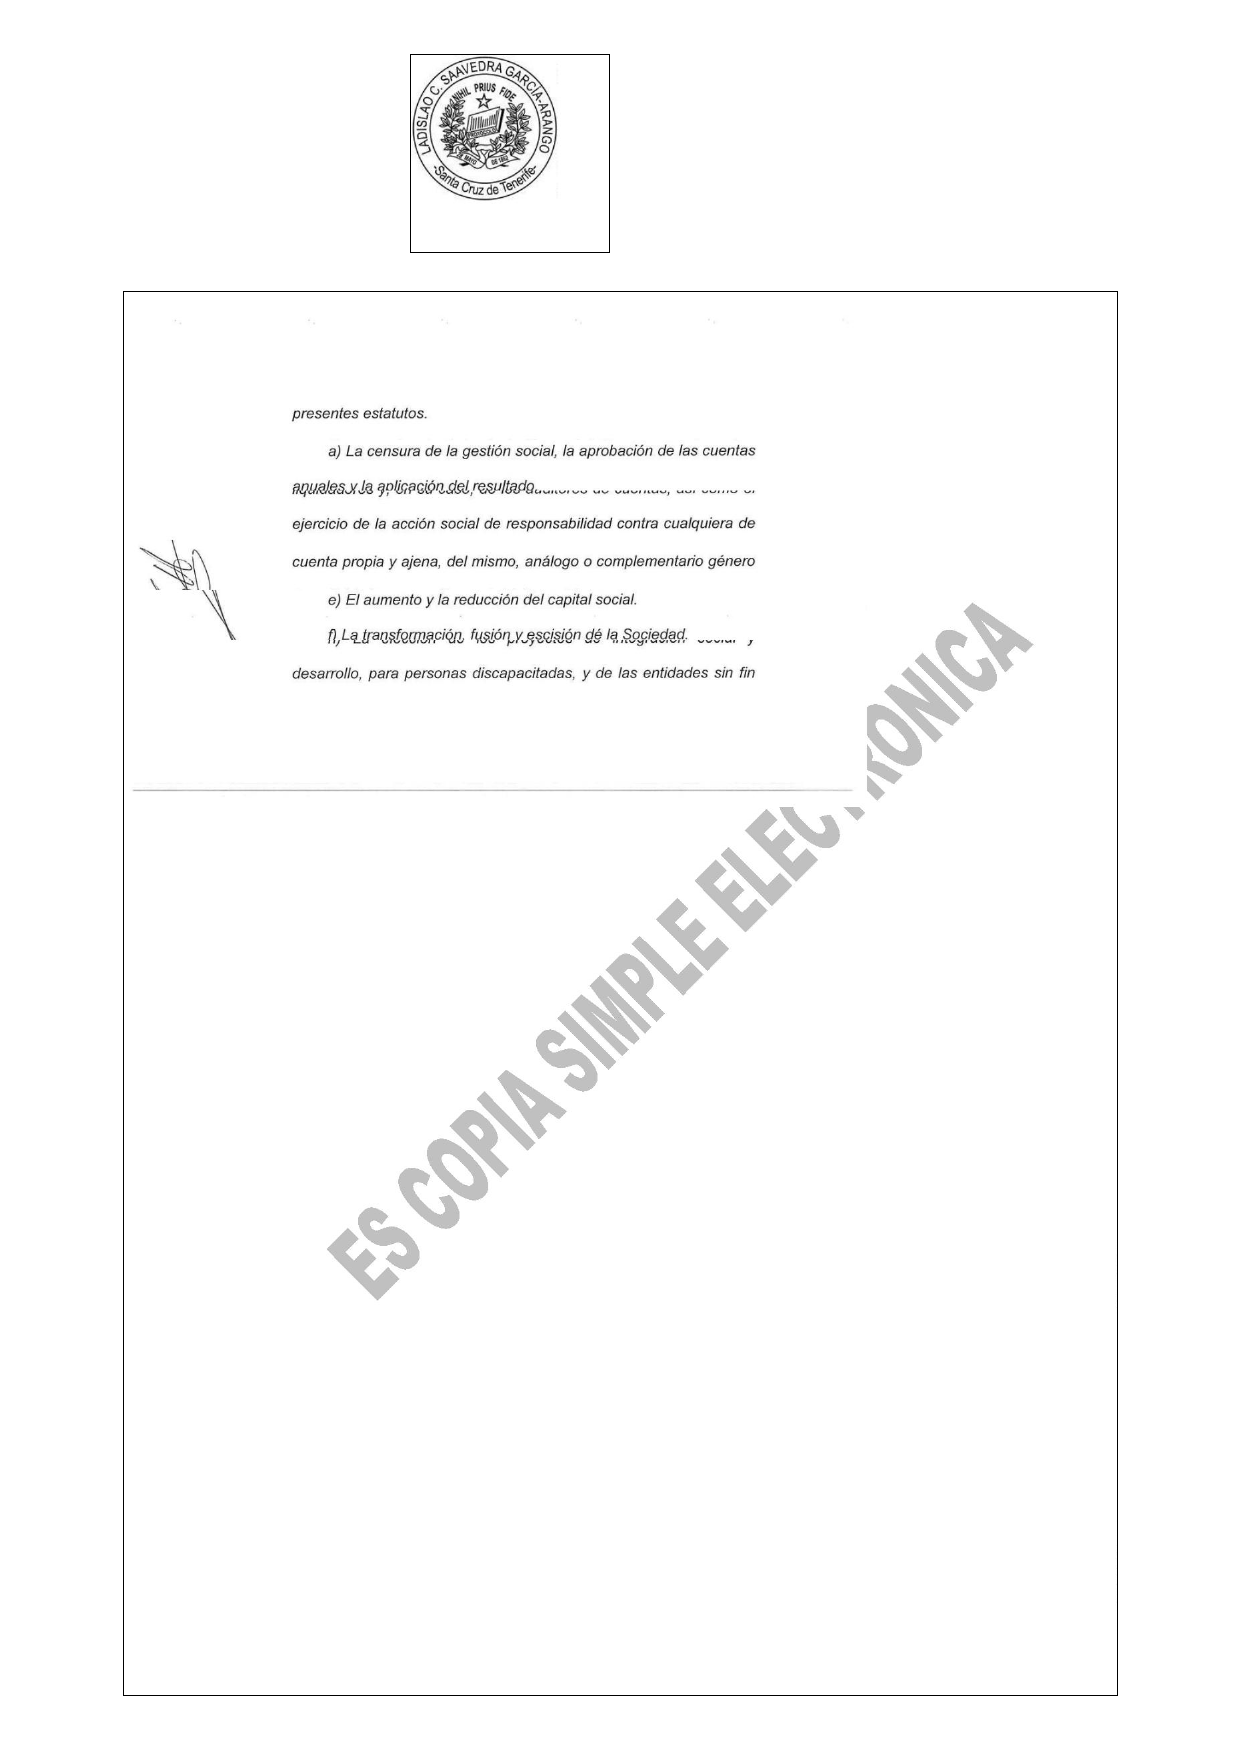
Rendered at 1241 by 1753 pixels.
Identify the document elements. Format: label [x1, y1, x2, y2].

picture [411, 55, 609, 252]
picture [124, 292, 1117, 1695]
